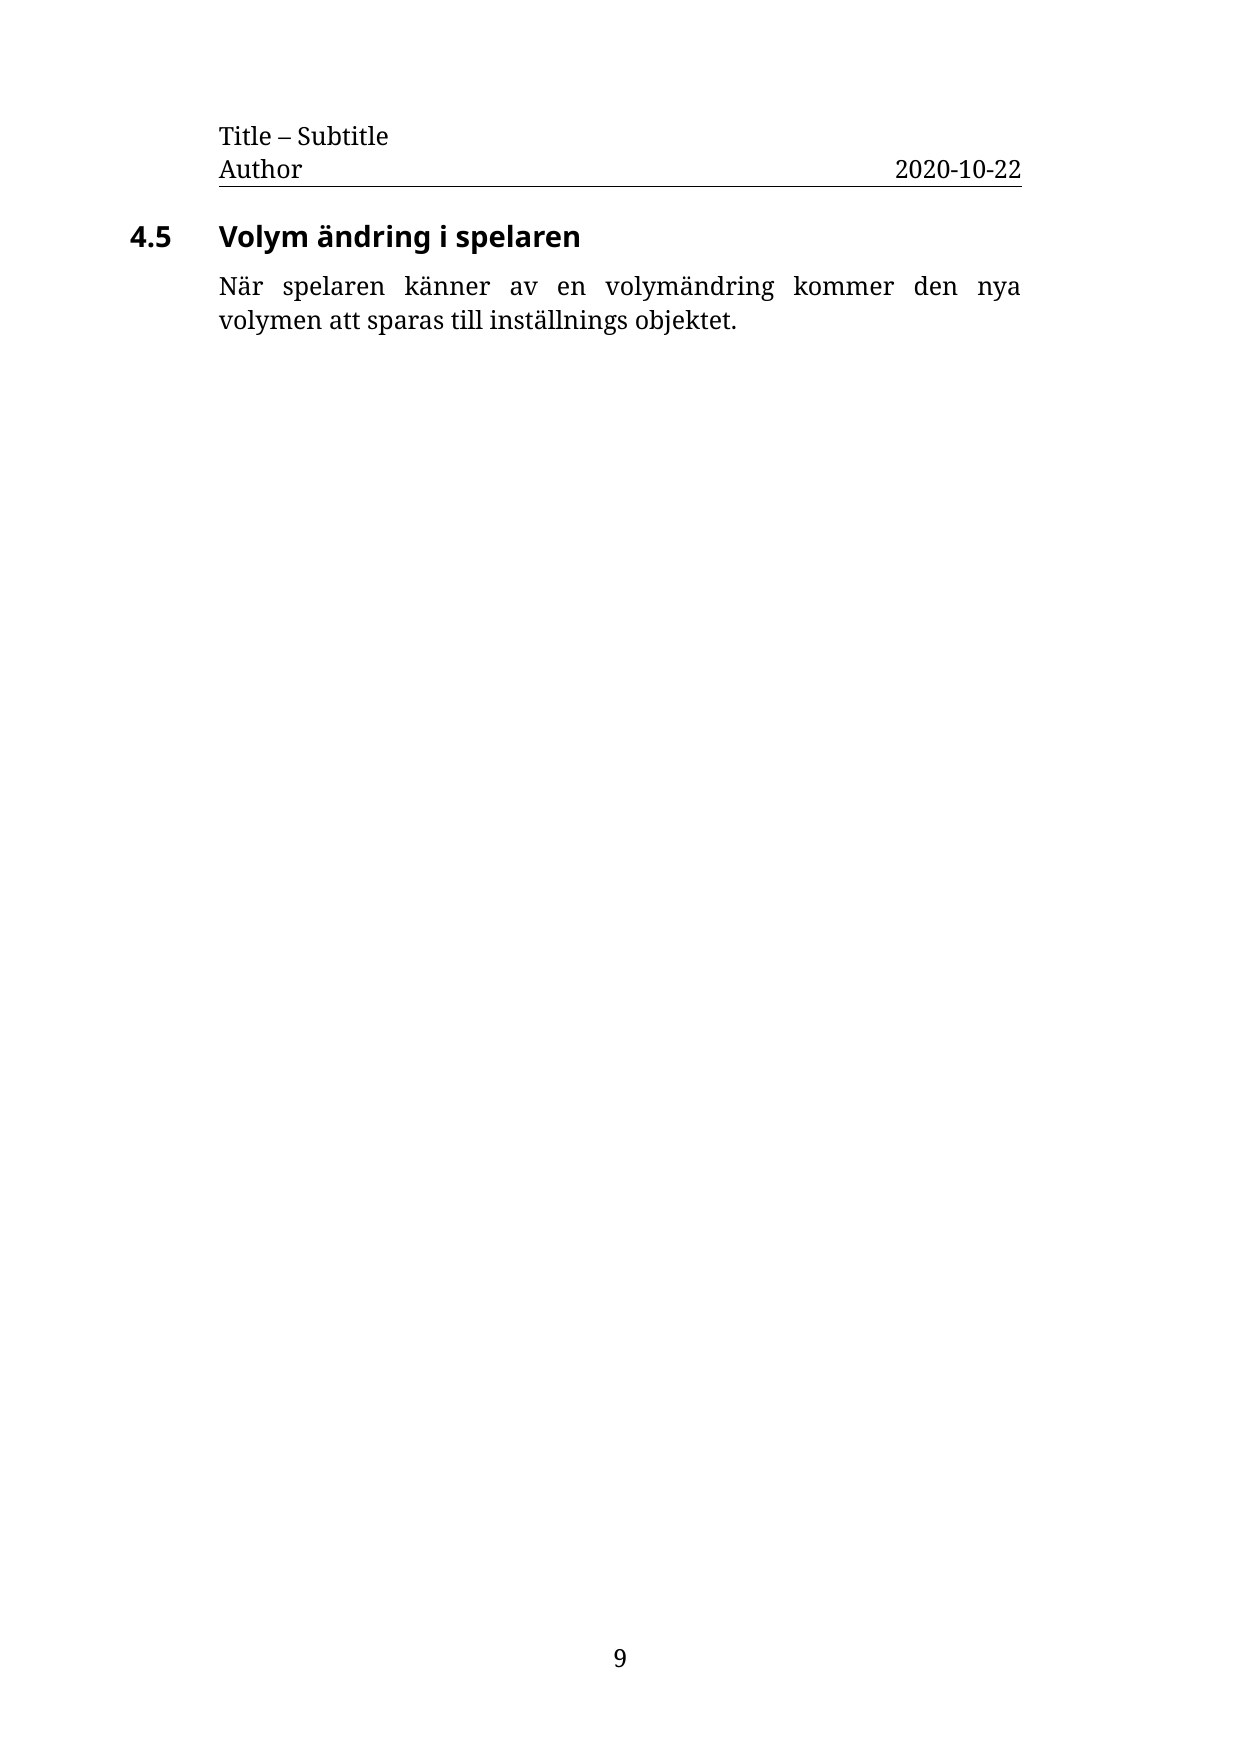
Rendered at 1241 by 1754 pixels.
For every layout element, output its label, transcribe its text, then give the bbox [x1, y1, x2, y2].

text När spelaren känner av en volymändring kommer den nya volymen att sparas till inställnings objektet. [218, 269, 1022, 337]
subtitle Volym ändring i spelaren [130, 216, 1022, 256]
